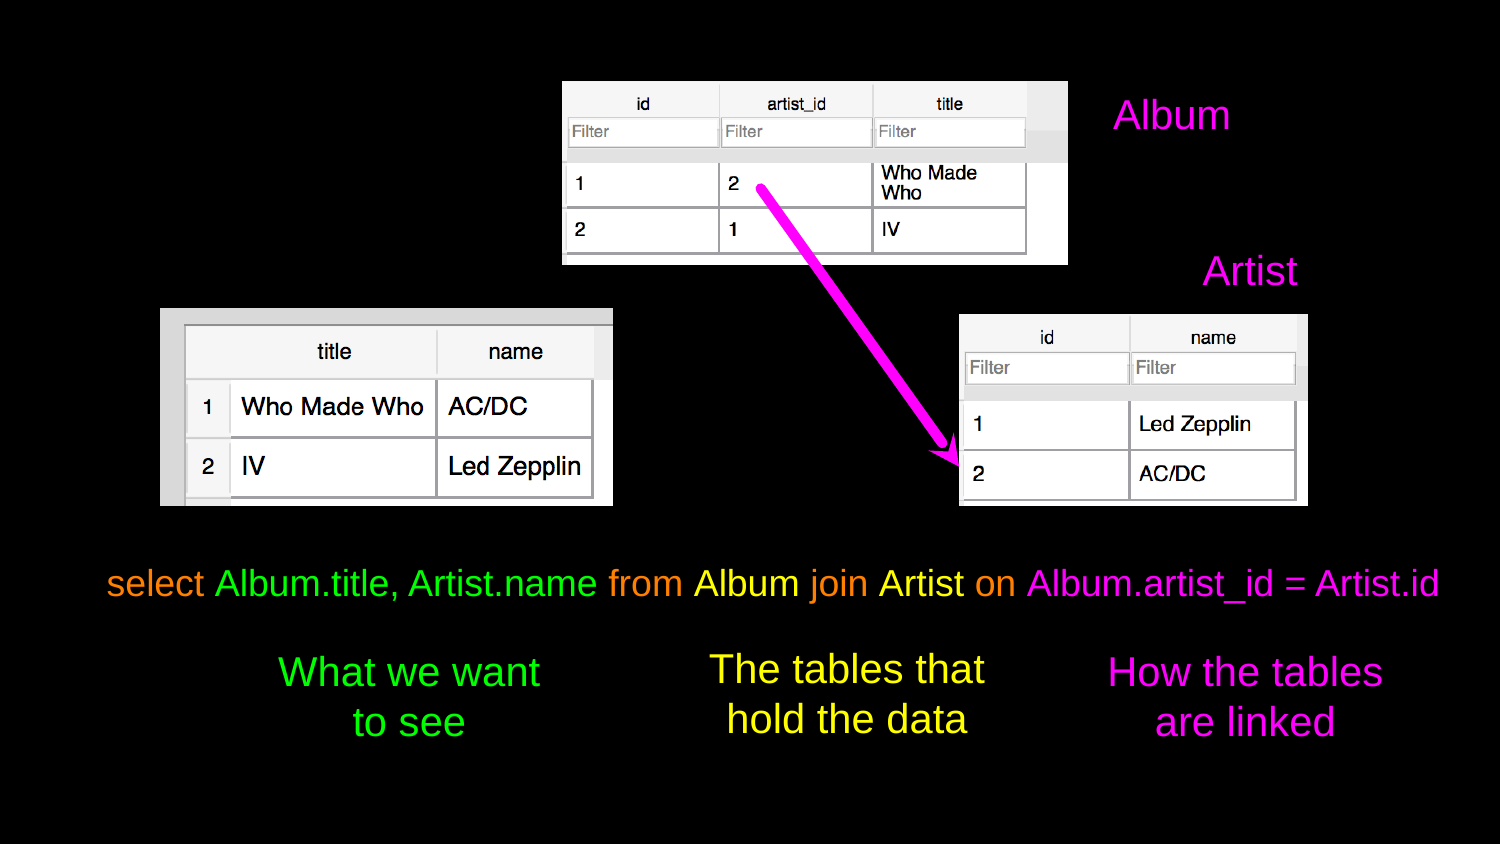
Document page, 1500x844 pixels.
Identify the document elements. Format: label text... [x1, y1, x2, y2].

text_box select Album.title, Artist.name from Album join Artist on Album.artist_id = Artist.id [43, 553, 1500, 611]
picture [160, 308, 613, 506]
text_box Album [1089, 86, 1256, 140]
text_box The tables that hold the data [691, 638, 1003, 745]
text_box Artist [1211, 261, 1221, 274]
text_box What we want to see [268, 642, 550, 748]
picture [562, 81, 1068, 265]
text_box Artist [1202, 242, 1299, 296]
picture [959, 314, 1308, 506]
text_box How the tables are linked [1104, 642, 1387, 748]
